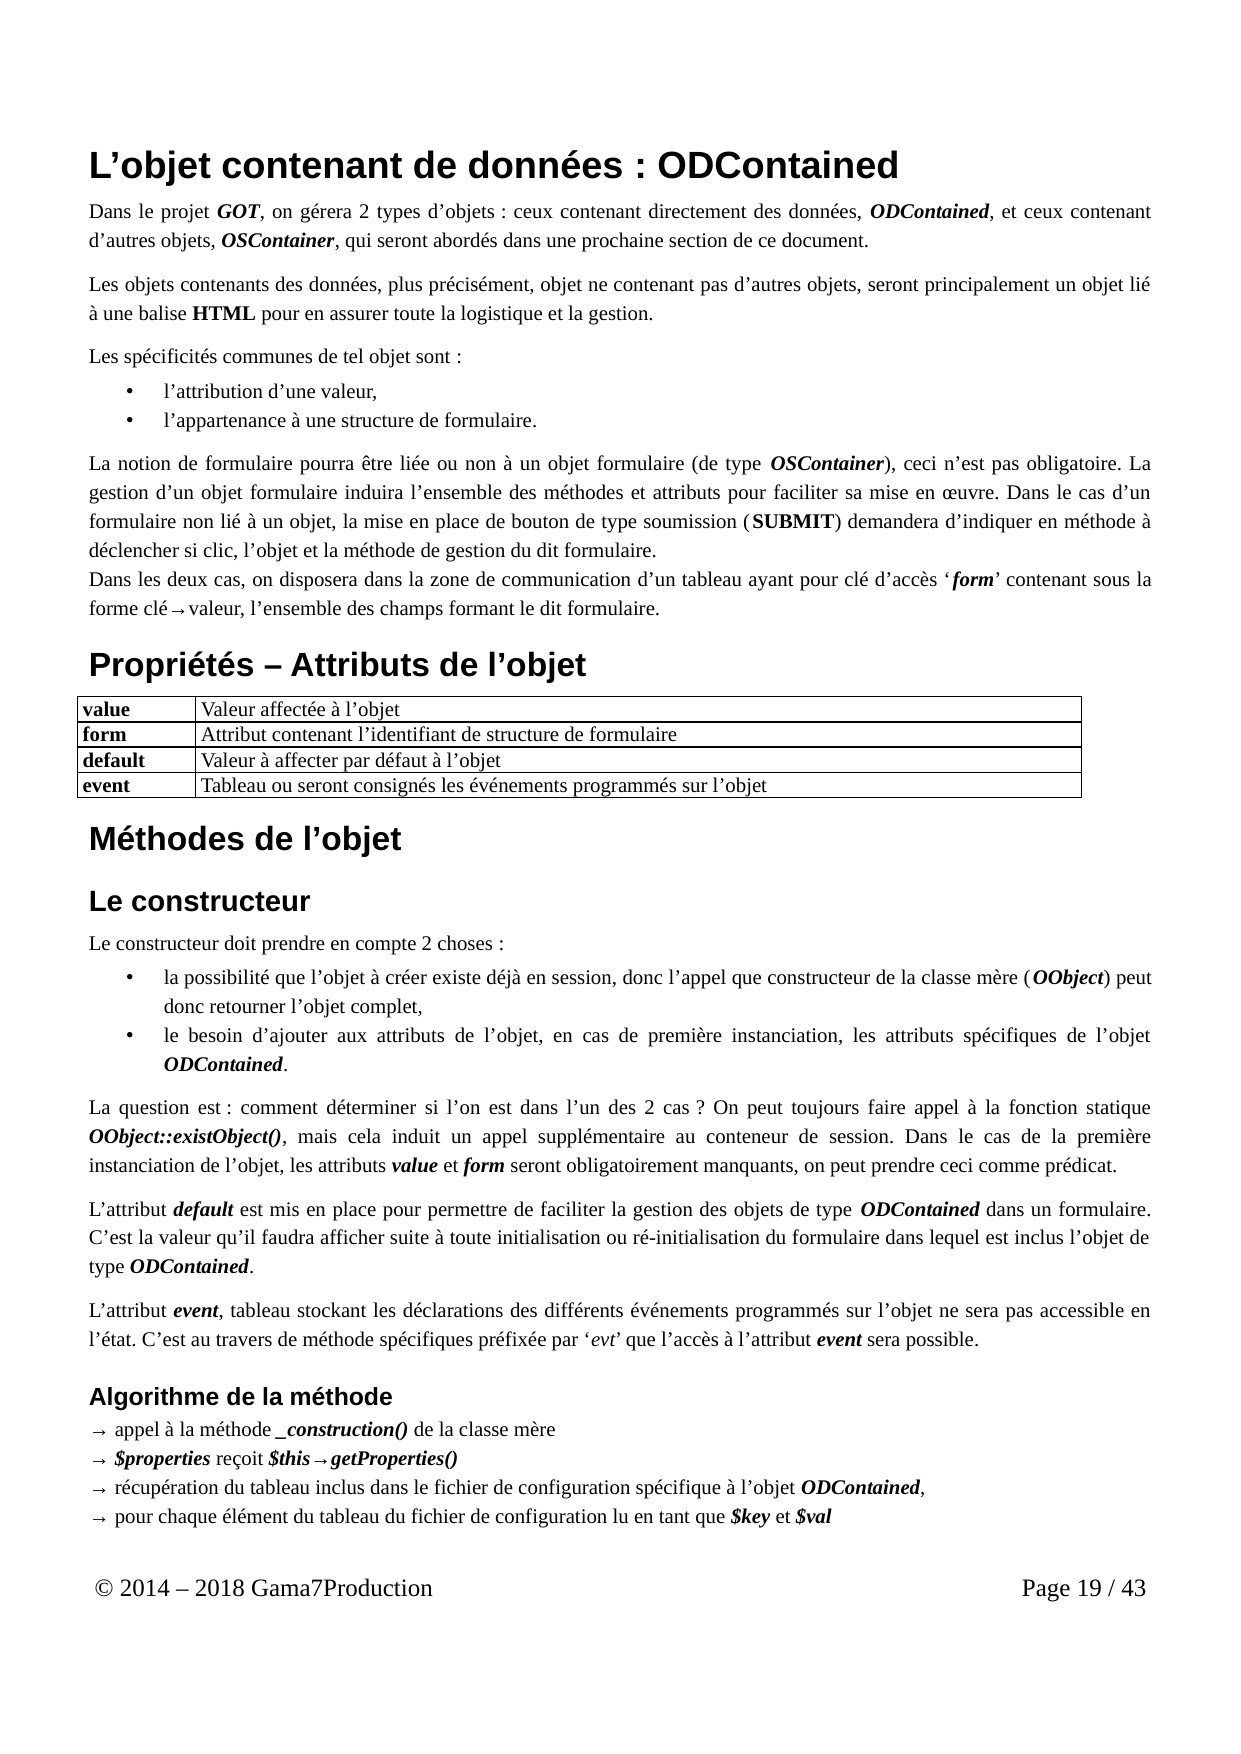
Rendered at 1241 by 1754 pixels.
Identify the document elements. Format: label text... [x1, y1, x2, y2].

list l’appartenance à une structure de formulaire. [126, 407, 1152, 432]
text → $properties reçoit $this→getProperties() [88, 1446, 1152, 1470]
text La question est : comment déterminer si l’on est dans l’un des 2 cas ? On peut toujours faire appel à la fonction statique OObject::existObject(), mais cela induit un appel supplémentaire au conteneur de session. Dans le cas de la première instanciation de l’objet, les attributs value et form seront obligatoirement manquants, on peut prendre ceci comme prédicat. [88, 1095, 1152, 1177]
text L’attribut default est mis en place pour permettre de faciliter la gestion des objets de type ODContained dans un formulaire. C’est la valeur qu’il faudra afficher suite à toute initialisation ou ré-initialisation du formulaire dans lequel est inclus l’objet de type ODContained. [88, 1196, 1152, 1278]
subtitle L’objet contenant de données : ODContained [88, 143, 1152, 187]
text → appel à la méthode _construction() de la classe mère [88, 1417, 1152, 1441]
subtitle Méthodes de l’objet [88, 818, 1152, 857]
text La notion de formulaire pourra être liée ou non à un objet formulaire (de type OSContainer), ceci n’est pas obligatoire. La gestion d’un objet formulaire induira l’ensemble des méthodes et attributs pour faciliter sa mise en œuvre. Dans le cas d’un formulaire non lié à un objet, la mise en place de bouton de type soumission (SUBMIT) demandera d’indiquer en méthode à déclencher si clic, l’objet et la méthode de gestion du dit formulaire. [88, 451, 1152, 562]
list l’attribution d’une valeur, [126, 379, 1152, 403]
list le besoin d’ajouter aux attributs de l’objet, en cas de première instanciation, les attributs spécifiques de l’objet ODContained. [126, 1023, 1152, 1076]
text → pour chaque élément du tableau du fichier de configuration lu en tant que $key et $val [88, 1504, 1152, 1528]
subtitle Propriétés – Attributs de l’objet [88, 645, 1152, 684]
text Dans le projet GOT, on gérera 2 types d’objets : ceux contenant directement des données, ODContained, et ceux contenant d’autres objets, OSContainer, qui seront abordés dans une prochaine section de ce document. [88, 199, 1152, 252]
table_cell Tableau ou seront consignés les événements programmés sur l’objet [196, 773, 1081, 797]
text L’attribut event, tableau stockant les déclarations des différents événements programmés sur l’objet ne sera pas accessible en l’état. C’est au travers de méthode spécifiques préfixée par ‘evt’ que l’accès à l’attribut event sera possible. [88, 1298, 1152, 1351]
text Le constructeur doit prendre en compte 2 choses : [88, 931, 1152, 954]
subtitle Algorithme de la méthode [88, 1382, 1152, 1411]
table_cell default [78, 748, 195, 772]
table_header Valeur affectée à l’objet [196, 697, 1081, 721]
text → récupération du tableau inclus dans le fichier de configuration spécifique à l’objet ODContained, [88, 1475, 1152, 1499]
list la possibilité que l’objet à créer existe déjà en session, donc l’appel que constructeur de la classe mère (OObject) peut donc retourner l’objet complet, [126, 965, 1152, 1018]
text Les objets contenants des données, plus précisément, objet ne contenant pas d’autres objets, seront principalement un objet lié à une balise HTML pour en assurer toute la logistique et la gestion. [88, 272, 1152, 324]
text Les spécificités communes de tel objet sont : [88, 344, 1152, 368]
table_cell form [78, 723, 195, 746]
subtitle Le constructeur [88, 884, 1152, 918]
table_cell Valeur à affecter par défaut à l’objet [196, 748, 1081, 772]
text Dans les deux cas, on disposera dans la zone de communication d’un tableau ayant pour clé d’accès ‘form’ contenant sous la forme clé→valeur, l’ensemble des champs formant le dit formulaire. [88, 567, 1152, 619]
table_cell event [78, 773, 195, 797]
table_header value [78, 697, 195, 721]
table_cell Attribut contenant l’identifiant de structure de formulaire [196, 723, 1081, 746]
